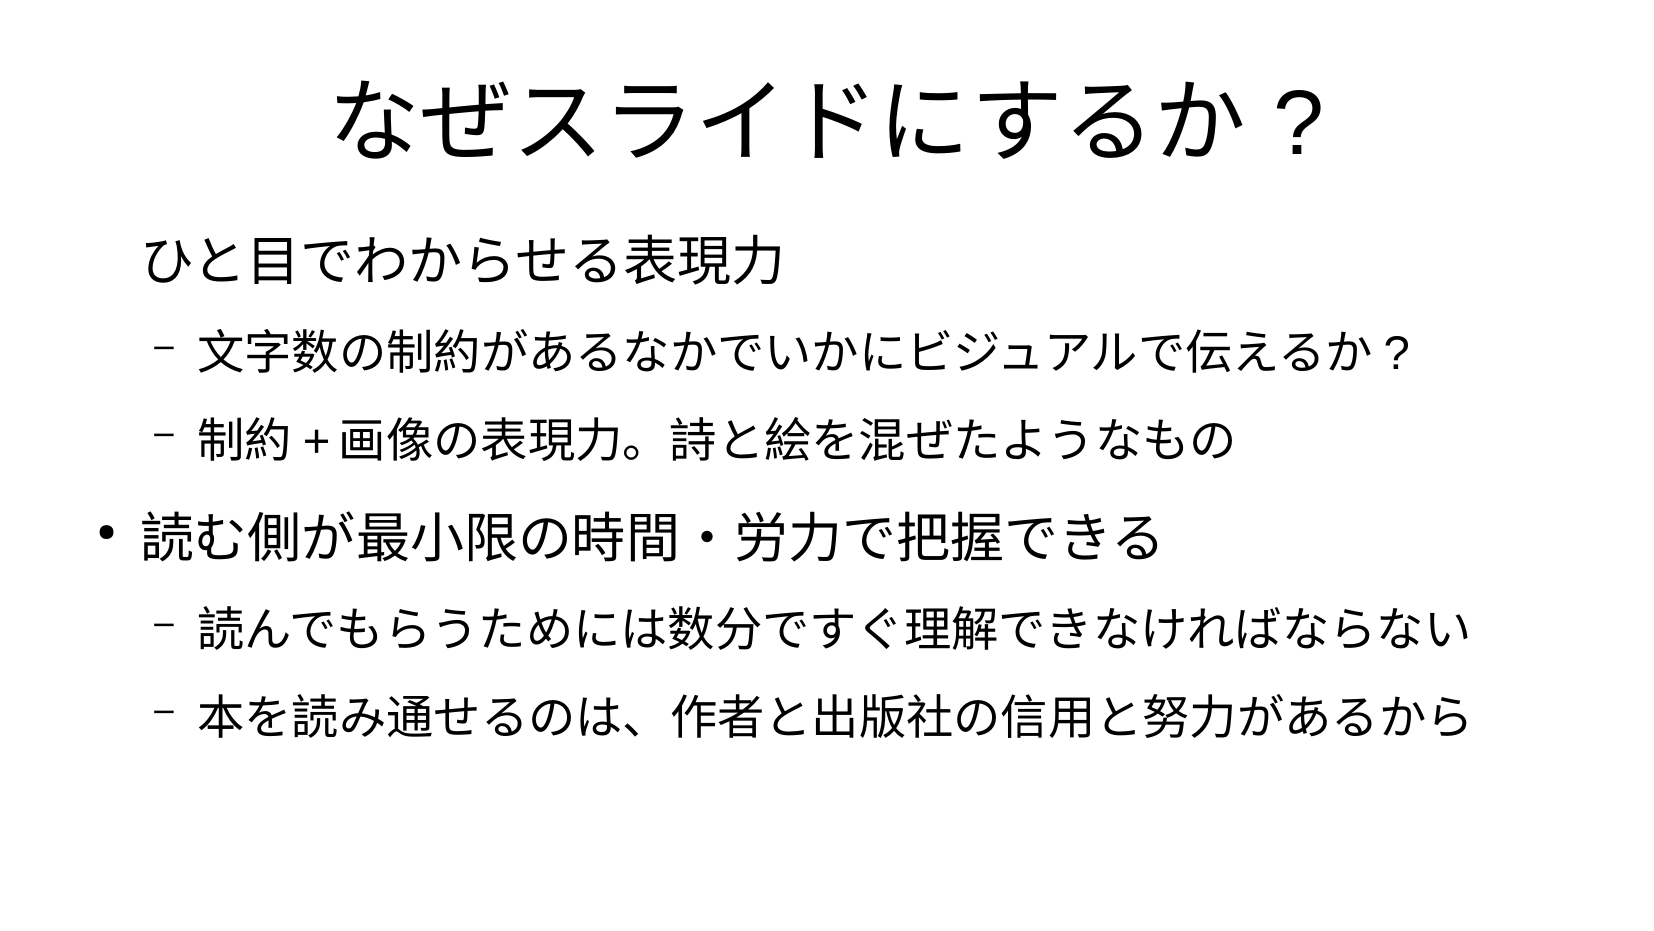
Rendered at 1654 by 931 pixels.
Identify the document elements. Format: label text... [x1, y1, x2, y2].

title なぜスライドにするか? [82, 37, 1571, 193]
list ひと目でわからせる表現力 文字数の制約があるなかでいかにビジュアルで伝えるか? 制約+画像の表現力。詩と絵を混ぜたようなもの 読む側が最小限の時間・労力で把握できる 読んでもらうためには数分ですぐ理解できなければならない 本を読み通せるのは、作者と出版社の信用と努力があるから [82, 217, 1571, 758]
